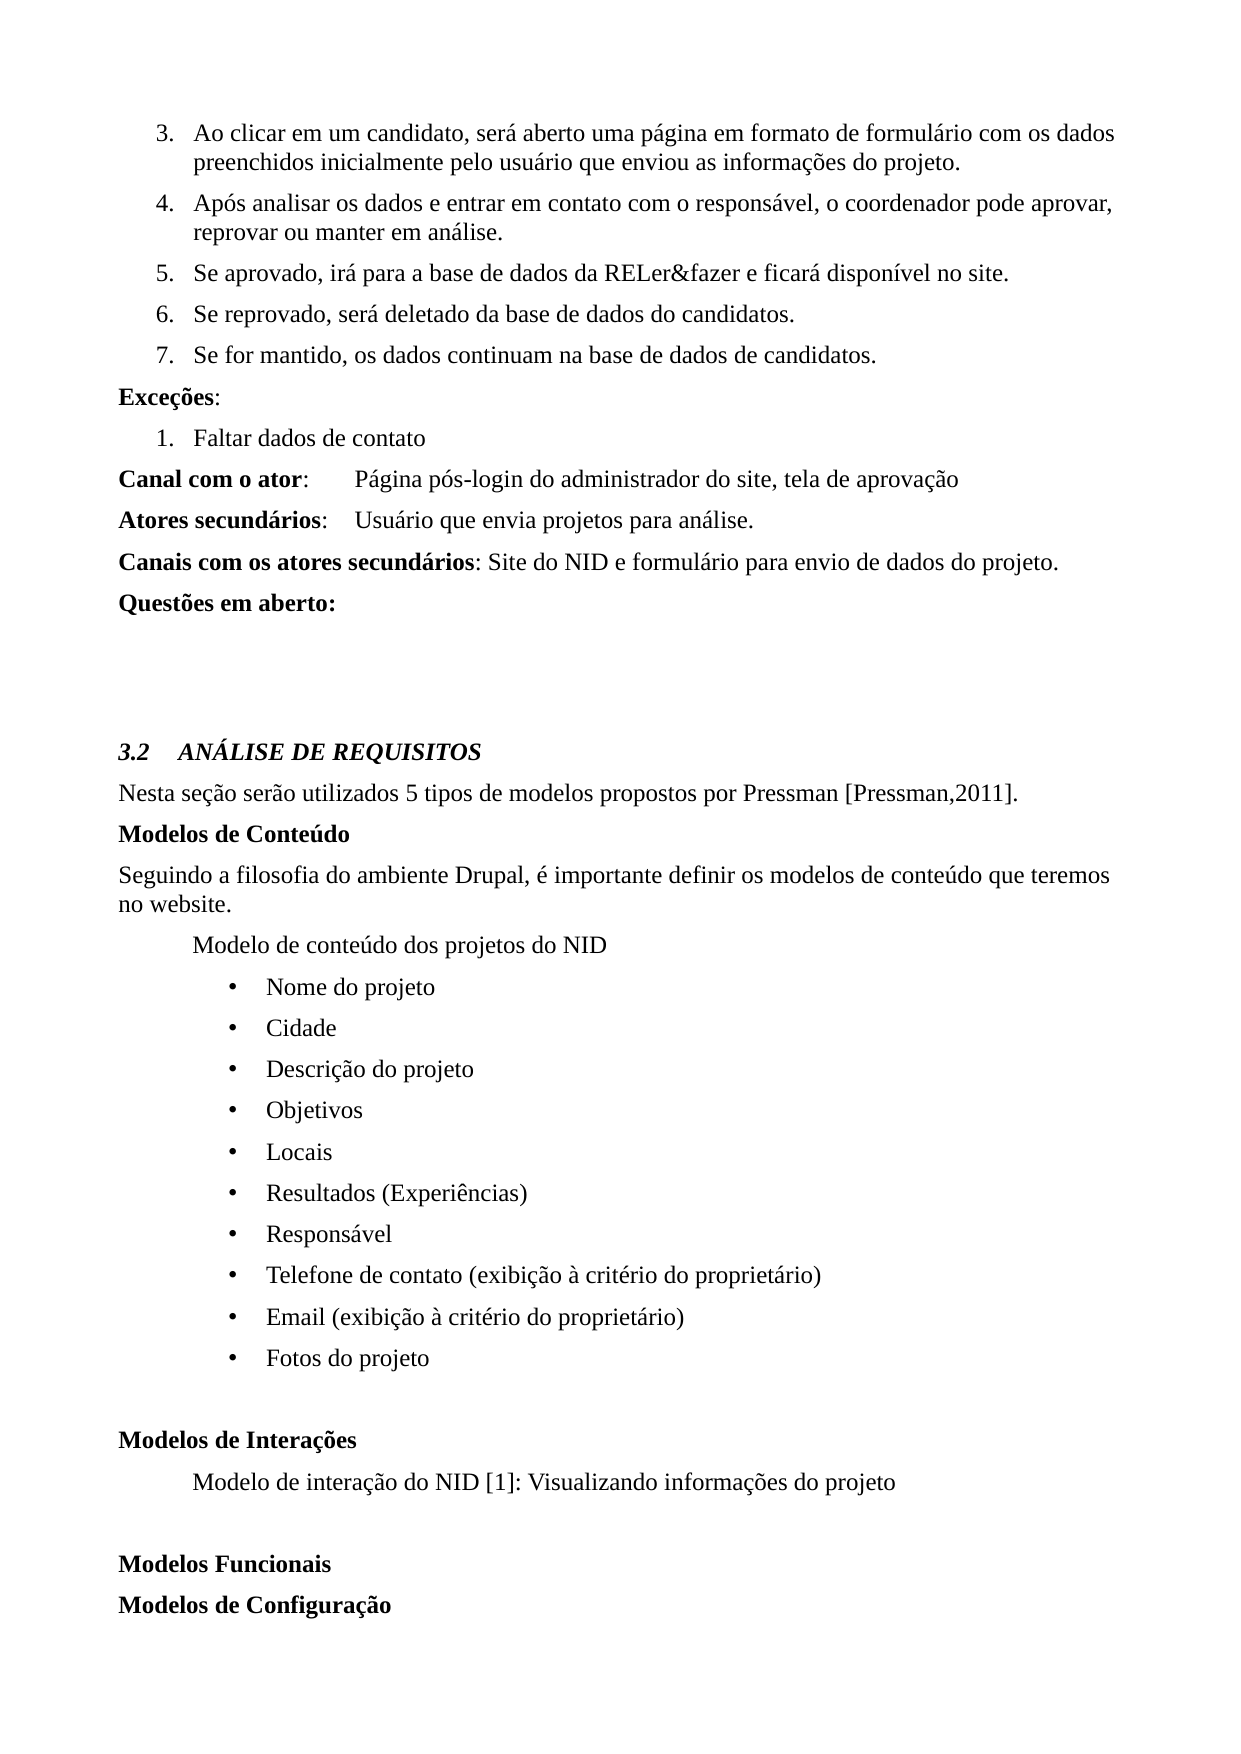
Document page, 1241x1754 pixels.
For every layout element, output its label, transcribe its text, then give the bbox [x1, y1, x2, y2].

text Modelos de Interações [118, 1426, 1122, 1454]
subtitle ANÁLISE DE REQUISITOS [118, 737, 1122, 766]
text Modelo de conteúdo dos projetos do NID [192, 931, 1122, 959]
text Canais com os atores secundários: Site do NID e formulário para envio de dados do projeto. [118, 547, 1122, 576]
text Modelo de interação do NID [1]: Visualizando informações do projeto [118, 1467, 1122, 1496]
text Canal com o ator: Página pós-login do administrador do site, tela de aprovação [118, 464, 1122, 493]
list Email (exibição à critério do proprietário) [228, 1302, 1122, 1331]
list Responsável [228, 1219, 1122, 1248]
text Seguindo a filosofia do ambiente Drupal, é importante definir os modelos de conteúdo que teremos no website. [118, 861, 1122, 918]
text Exceções: [118, 382, 1122, 411]
list Após analisar os dados e entrar em contato com o responsável, o coordenador pode aprovar, reprovar ou manter em análise. [156, 188, 1122, 246]
text Atores secundários: Usuário que envia projetos para análise. [118, 506, 1122, 534]
list Faltar dados de contato [156, 423, 1122, 452]
list Descrição do projeto [228, 1054, 1122, 1083]
list Se reprovado, será deletado da base de dados do candidatos. [156, 299, 1122, 328]
list Fotos do projeto [228, 1343, 1122, 1372]
text Modelos de Configuração [118, 1591, 1122, 1619]
list Nome do projeto [228, 972, 1122, 1001]
list Resultados (Experiências) [228, 1178, 1122, 1207]
list Ao clicar em um candidato, será aberto uma página em formato de formulário com os dados preenchidos inicialmente pelo usuário que enviou as informações do projeto. [156, 118, 1122, 176]
text Modelos Funcionais [118, 1549, 1122, 1578]
list Telefone de contato (exibição à critério do proprietário) [228, 1261, 1122, 1289]
list Se aprovado, irá para a base de dados da RELer&fazer e ficará disponível no site. [156, 258, 1122, 287]
text Nesta seção serão utilizados 5 tipos de modelos propostos por Pressman [Pressman,2011]. [118, 778, 1122, 807]
list Locais [228, 1137, 1122, 1166]
list Se for mantido, os dados continuam na base de dados de candidatos. [156, 341, 1122, 369]
list Objetivos [228, 1096, 1122, 1124]
text Modelos de Conteúdo [118, 819, 1122, 848]
text Questões em aberto: [118, 588, 1122, 617]
list Cidade [228, 1013, 1122, 1042]
